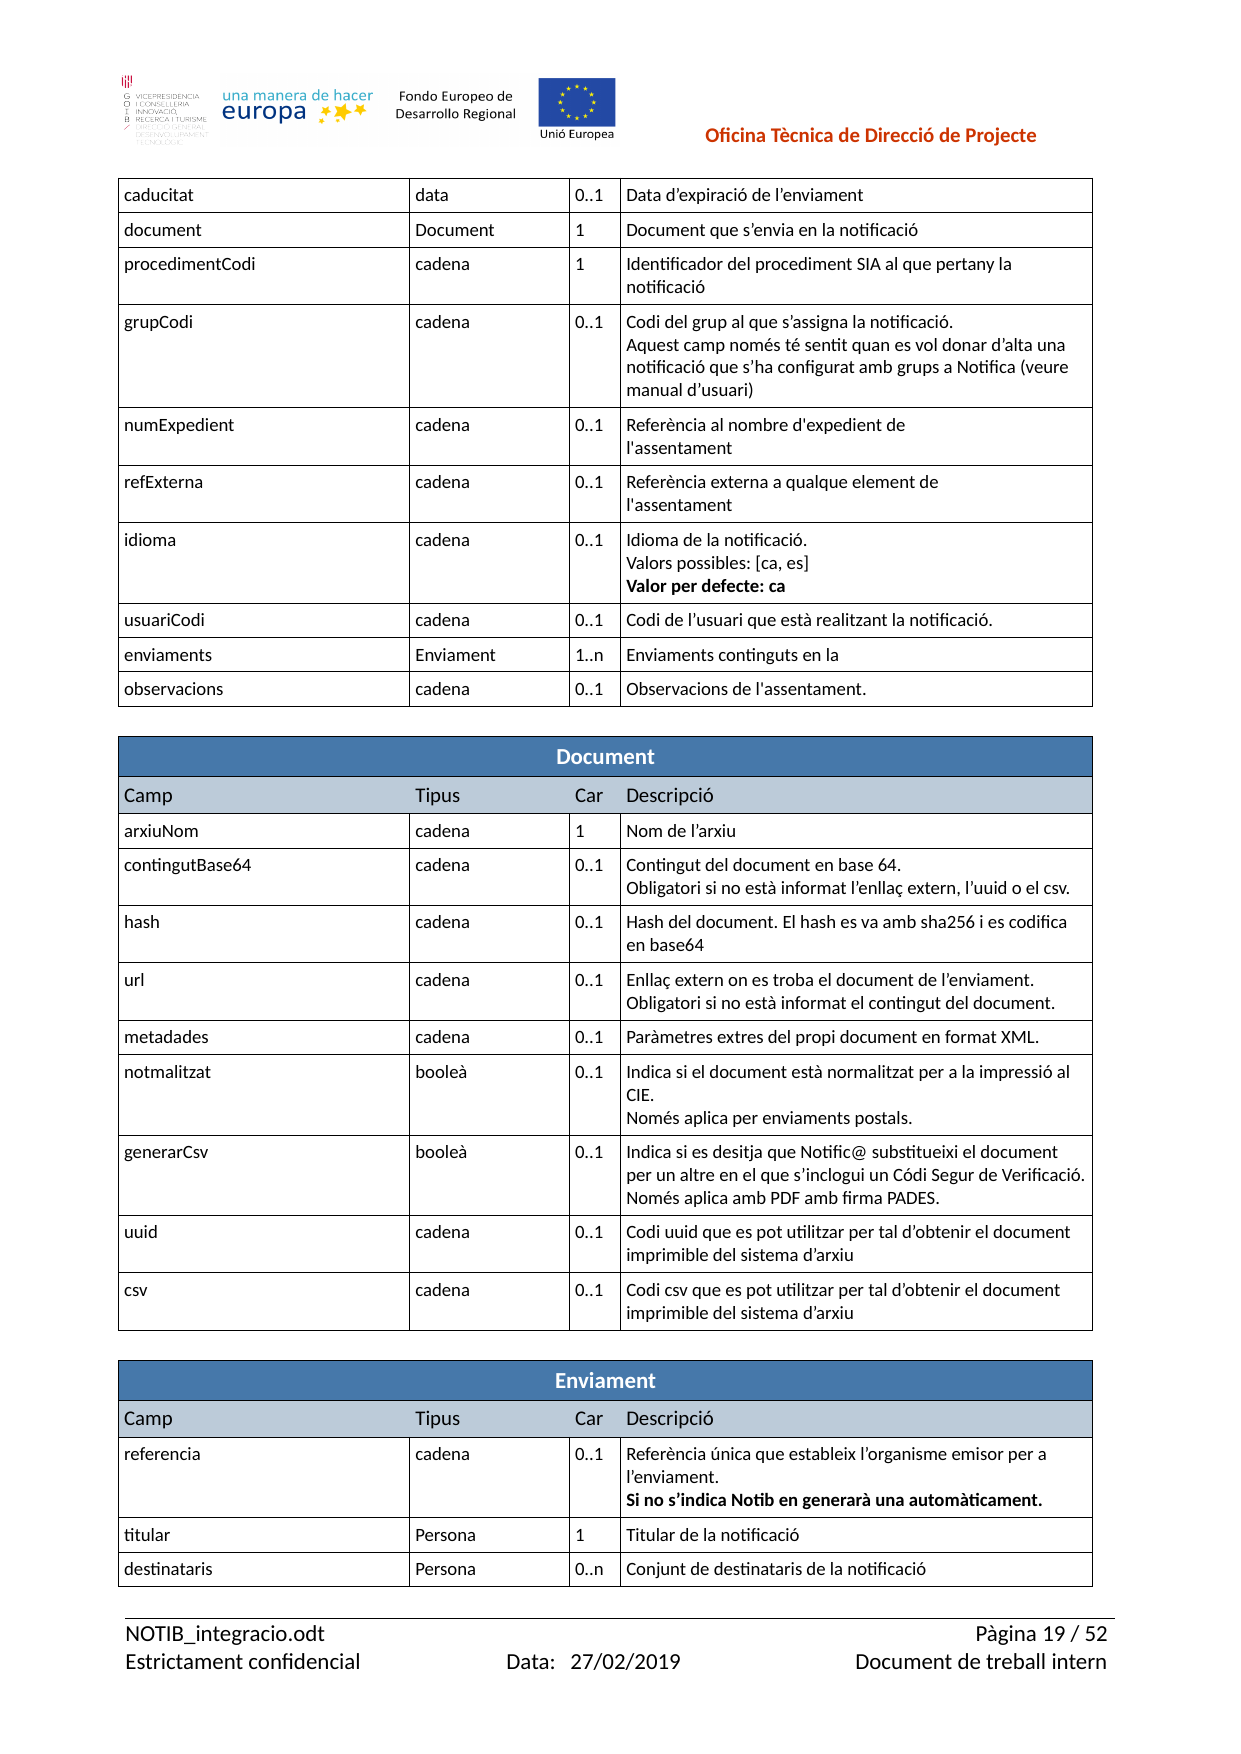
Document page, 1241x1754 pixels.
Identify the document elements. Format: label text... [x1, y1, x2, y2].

table_cell Nom de l’arxiu [621, 814, 1092, 847]
table_cell Titular de la notificació [621, 1518, 1092, 1552]
table_cell notmalitzat [119, 1055, 409, 1134]
table_cell 0..1 [570, 408, 620, 465]
table_cell Referència externa a qualque element de l'assentament [621, 466, 1092, 522]
table_cell cadena [410, 408, 569, 465]
table_cell usuariCodi [119, 604, 409, 637]
table_cell cadena [410, 305, 569, 407]
table_cell metadades [119, 1021, 409, 1054]
table_cell cadena [410, 906, 569, 962]
table_cell 0..1 [570, 1273, 620, 1329]
table_cell 0..n [570, 1553, 620, 1586]
table_cell idioma [119, 523, 409, 602]
table_cell titular [119, 1518, 409, 1552]
table_header Document [119, 737, 1092, 776]
table_cell contingutBase64 [119, 849, 409, 905]
table_cell hash [119, 906, 409, 962]
table_cell cadena [410, 1273, 569, 1329]
table_cell Car [569, 1401, 620, 1437]
table_cell 0..1 [570, 1136, 620, 1215]
table_cell 0..1 [570, 672, 620, 706]
table_cell Camp [119, 777, 409, 813]
table_cell caducitat [119, 179, 409, 212]
table_cell 0..1 [570, 305, 620, 407]
table_cell destinataris [119, 1553, 409, 1586]
table_cell Camp [119, 1401, 409, 1437]
table_cell cadena [410, 672, 569, 706]
table_cell Enviaments continguts en la [621, 638, 1092, 671]
table_cell 0..1 [570, 1438, 620, 1517]
table_cell Hash del document. El hash es va amb sha256 i es codifica en base64 [621, 906, 1092, 962]
table_cell Descripció [620, 777, 1092, 813]
table_cell generarCsv [119, 1136, 409, 1215]
table_cell Codi csv que es pot utilitzar per tal d’obtenir el document imprimible del sistema d’arxiu [621, 1273, 1092, 1329]
table_cell Enllaç extern on es troba el document de l’enviament. Obligatori si no està informat el contingut del document. [621, 963, 1092, 1020]
table_cell Paràmetres extres del propi document en format XML. [621, 1021, 1092, 1054]
table_cell 0..1 [570, 906, 620, 962]
table_cell Codi uuid que es pot utilitzar per tal d’obtenir el document imprimible del sistema d’arxiu [621, 1216, 1092, 1272]
table_cell cadena [410, 523, 569, 602]
table_cell Tipus [409, 1401, 569, 1437]
table_cell csv [119, 1273, 409, 1329]
table_cell Observacions de l'assentament. [621, 672, 1092, 706]
table_cell Data d’expiració de l’enviament [621, 179, 1092, 212]
table_cell cadena [410, 604, 569, 637]
table_cell Car [569, 777, 620, 813]
table_cell 0..1 [570, 963, 620, 1020]
table_cell referencia [119, 1438, 409, 1517]
table_cell observacions [119, 672, 409, 706]
table_cell Idioma de la notificació. Valors possibles: [ca, es] Valor per defecte: ca [621, 523, 1092, 602]
table_cell 1 [570, 213, 620, 247]
table_cell cadena [410, 1438, 569, 1517]
table_cell Indica si el document està normalitzat per a la impressió al CIE. Només aplica per enviaments postals. [621, 1055, 1092, 1134]
table_cell Persona [410, 1553, 569, 1586]
picture [219, 73, 621, 147]
table_cell 0..1 [570, 604, 620, 637]
table_cell booleà [410, 1055, 569, 1134]
table_cell Referència al nombre d'expedient de l'assentament [621, 408, 1092, 465]
table_cell Contingut del document en base 64. Obligatori si no està informat l’enllaç extern, l’uuid o el csv. [621, 849, 1092, 905]
table_cell 0..1 [570, 1055, 620, 1134]
table_cell Persona [410, 1518, 569, 1552]
table_cell 1 [570, 1518, 620, 1552]
table_cell url [119, 963, 409, 1020]
table_cell booleà [410, 1136, 569, 1215]
table_cell cadena [410, 814, 569, 847]
table_cell 1 [570, 248, 620, 304]
table_cell Codi del grup al que s’assigna la notificació. Aquest camp només té sentit quan es vol donar d’alta una notificació que s’ha configurat amb grups a Notifica (veure manual d’usuari) [621, 305, 1092, 407]
table_cell Document que s’envia en la notificació [621, 213, 1092, 247]
table_cell arxiuNom [119, 814, 409, 847]
table_cell Referència única que estableix l’organisme emisor per a l’enviament. Si no s’indica Notib en generarà una automàticament. [621, 1438, 1092, 1517]
table_cell Indica si es desitja que Notific@ substitueixi el document per un altre en el que s’inclogui un Códi Segur de Verificació. Només aplica amb PDF amb firma PADES. [621, 1136, 1092, 1215]
table_cell Codi de l’usuari que està realitzant la notificació. [621, 604, 1092, 637]
table_cell cadena [410, 1021, 569, 1054]
table_cell Conjunt de destinataris de la notificació [621, 1553, 1092, 1586]
table_cell 1 [570, 814, 620, 847]
table_cell cadena [410, 466, 569, 522]
table_cell refExterna [119, 466, 409, 522]
table_cell uuid [119, 1216, 409, 1272]
table_cell 1..n [570, 638, 620, 671]
table_cell Descripció [620, 1401, 1092, 1437]
table_cell procedimentCodi [119, 248, 409, 304]
table_cell numExpedient [119, 408, 409, 465]
table_cell grupCodi [119, 305, 409, 407]
table_cell cadena [410, 248, 569, 304]
table_header Enviament [119, 1361, 1092, 1400]
table_cell Document [410, 213, 569, 247]
table_cell 0..1 [570, 179, 620, 212]
table_cell 0..1 [570, 523, 620, 602]
table_cell cadena [410, 1216, 569, 1272]
table_cell 0..1 [570, 466, 620, 522]
table_cell 0..1 [570, 849, 620, 905]
table_cell Tipus [409, 777, 569, 813]
table_cell cadena [410, 963, 569, 1020]
picture [118, 73, 213, 147]
table_cell 0..1 [570, 1021, 620, 1054]
table_cell 0..1 [570, 1216, 620, 1272]
table_cell Enviament [410, 638, 569, 671]
table_cell document [119, 213, 409, 247]
table_cell cadena [410, 849, 569, 905]
table_cell enviaments [119, 638, 409, 671]
table_cell data [410, 179, 569, 212]
table_cell Identificador del procediment SIA al que pertany la notificació [621, 248, 1092, 304]
